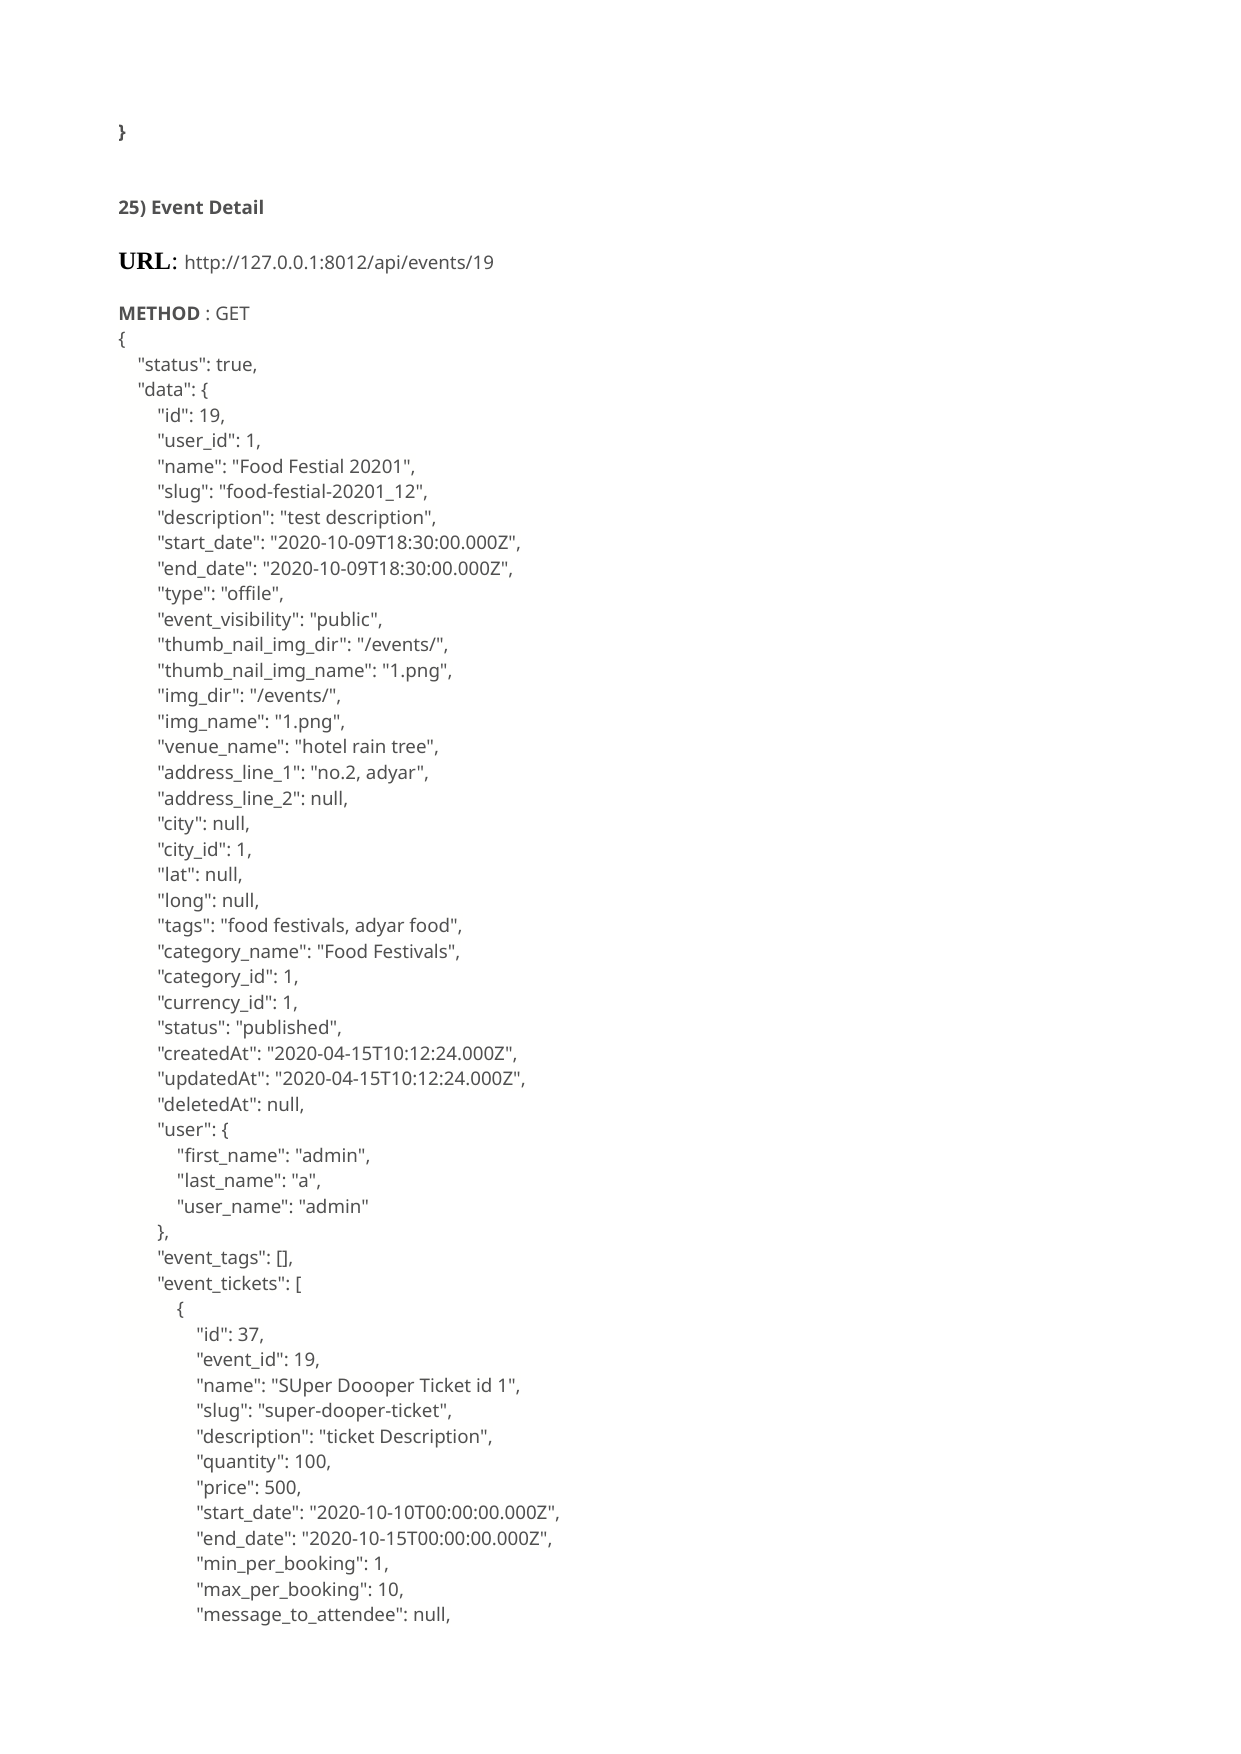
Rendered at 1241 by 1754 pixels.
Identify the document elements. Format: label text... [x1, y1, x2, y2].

text "id": 19, [118, 402, 1122, 428]
text "type": "offile", [118, 581, 1122, 606]
text "img_name": "1.png", [118, 708, 1122, 734]
text "city": null, [118, 810, 1122, 836]
text "address_line_1": "no.2, adyar", [118, 759, 1122, 785]
text "thumb_nail_img_name": "1.png", [118, 657, 1122, 683]
text "end_date": "2020-10-09T18:30:00.000Z", [118, 555, 1122, 581]
text { [118, 326, 1122, 351]
text "user_id": 1, [118, 428, 1122, 453]
text "img_dir": "/events/", [118, 683, 1122, 708]
text "price": 500, [118, 1474, 1122, 1499]
text "status": "published", [118, 1014, 1122, 1040]
text "user_name": "admin" [118, 1193, 1122, 1219]
text "max_per_booking": 10, [118, 1576, 1122, 1602]
text "category_id": 1, [118, 963, 1122, 989]
text "id": 37, [118, 1321, 1122, 1346]
text "start_date": "2020-10-10T00:00:00.000Z", [118, 1499, 1122, 1525]
text "long": null, [118, 887, 1122, 912]
text "lat": null, [118, 861, 1122, 887]
text }, [118, 1219, 1122, 1244]
text { [118, 1295, 1122, 1321]
text "city_id": 1, [118, 836, 1122, 861]
text "tags": "food festivals, adyar food", [118, 912, 1122, 938]
text "end_date": "2020-10-15T00:00:00.000Z", [118, 1525, 1122, 1551]
text "event_visibility": "public", [118, 606, 1122, 632]
text "description": "ticket Description", [118, 1423, 1122, 1448]
text "last_name": "a", [118, 1168, 1122, 1193]
text "name": "SUper Doooper Ticket id 1", [118, 1372, 1122, 1397]
text "quantity": 100, [118, 1448, 1122, 1474]
text "currency_id": 1, [118, 989, 1122, 1014]
text "slug": "food-festial-20201_12", [118, 479, 1122, 504]
text "createdAt": "2020-04-15T10:12:24.000Z", [118, 1040, 1122, 1066]
text "event_id": 19, [118, 1346, 1122, 1372]
text } [118, 118, 1122, 144]
text "thumb_nail_img_dir": "/events/", [118, 632, 1122, 657]
text "data": { [118, 377, 1122, 402]
text "updatedAt": "2020-04-15T10:12:24.000Z", [118, 1066, 1122, 1091]
text "slug": "super-dooper-ticket", [118, 1397, 1122, 1423]
text METHOD : GET [118, 300, 1122, 326]
text "start_date": "2020-10-09T18:30:00.000Z", [118, 530, 1122, 555]
text "category_name": "Food Festivals", [118, 938, 1122, 963]
text "min_per_booking": 1, [118, 1551, 1122, 1576]
text "first_name": "admin", [118, 1142, 1122, 1168]
text "address_line_2": null, [118, 785, 1122, 810]
text "message_to_attendee": null, [118, 1602, 1122, 1627]
text "user": { [118, 1117, 1122, 1142]
text URL: http://127.0.0.1:8012/api/events/19 [118, 246, 1122, 274]
text "event_tags": [], [118, 1244, 1122, 1270]
text "name": "Food Festial 20201", [118, 453, 1122, 479]
text "status": true, [118, 351, 1122, 377]
text "venue_name": "hotel rain tree", [118, 734, 1122, 759]
text 25) Event Detail [118, 195, 1122, 220]
text "event_tickets": [ [118, 1270, 1122, 1295]
text "description": "test description", [118, 504, 1122, 530]
text "deletedAt": null, [118, 1091, 1122, 1117]
